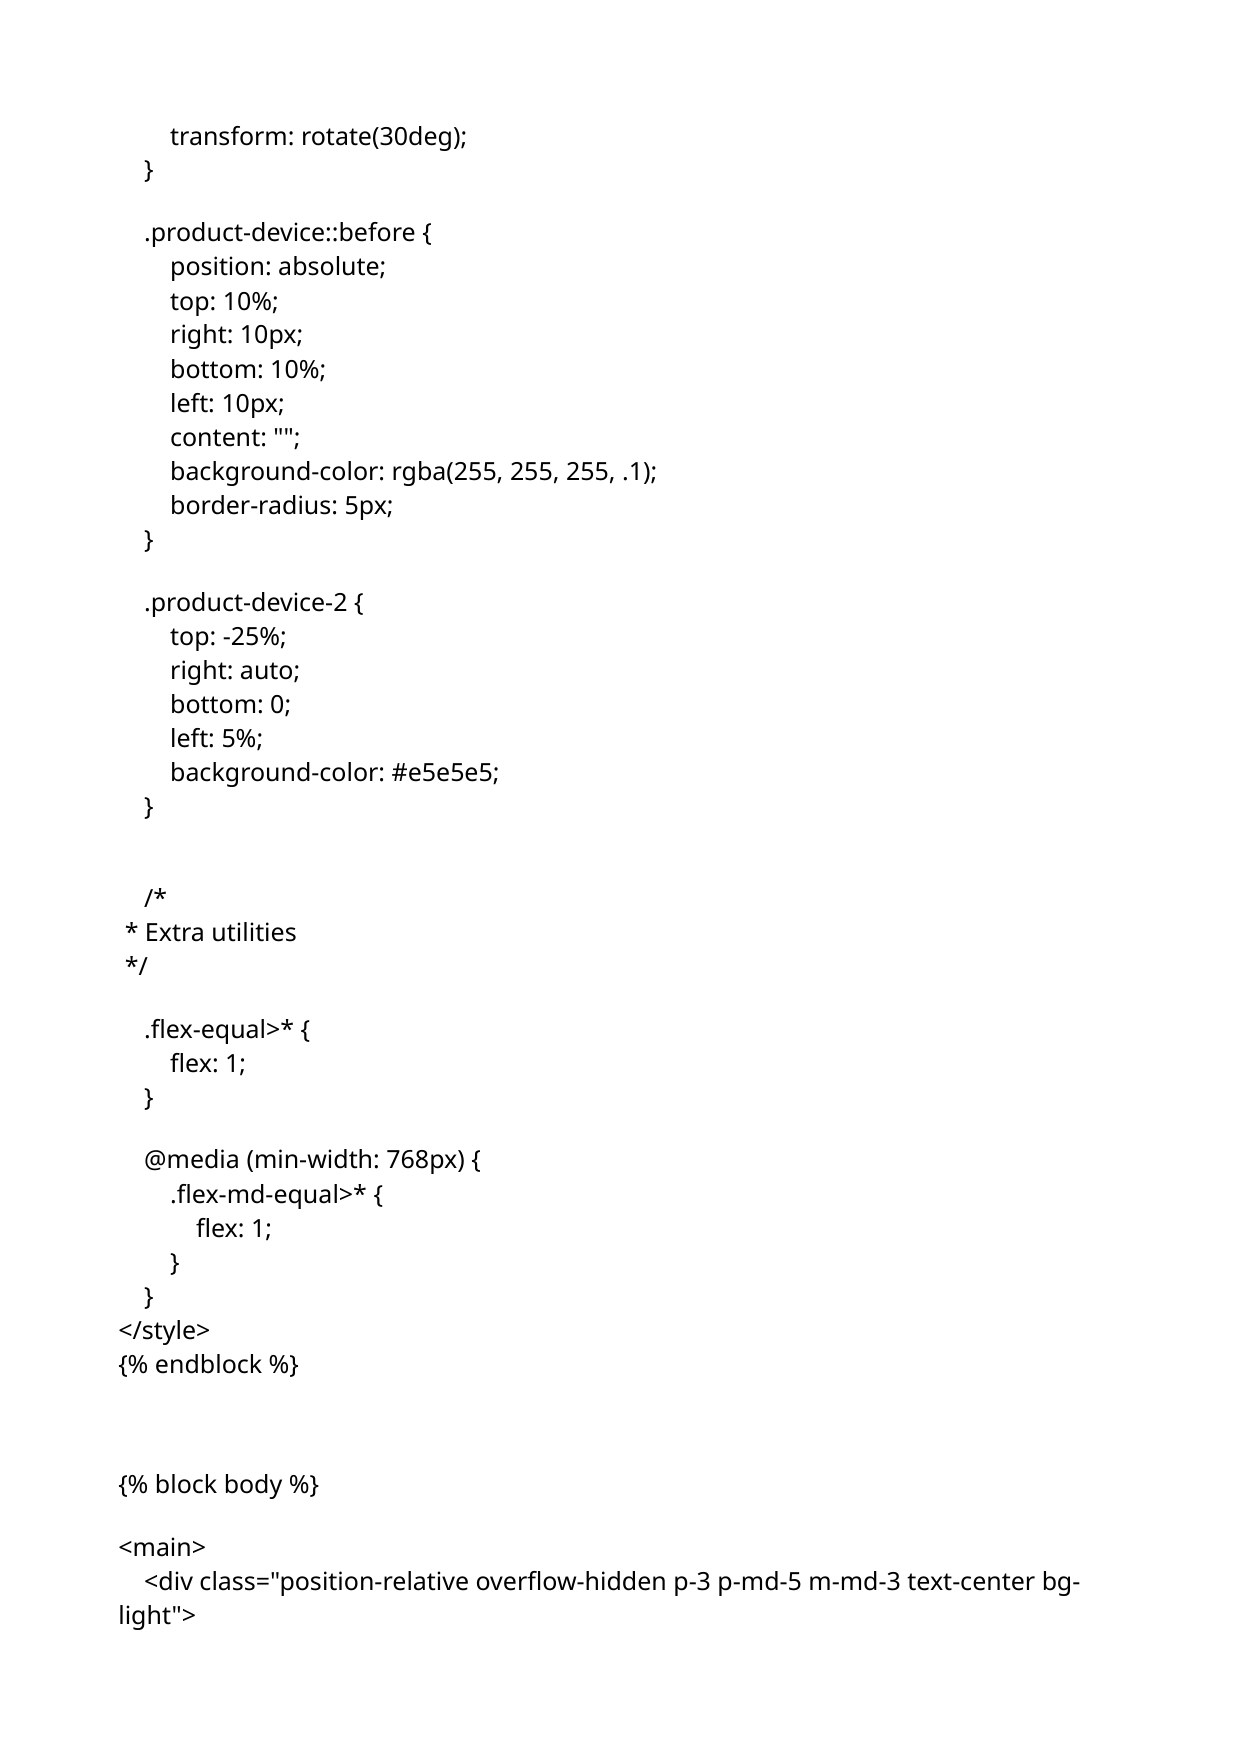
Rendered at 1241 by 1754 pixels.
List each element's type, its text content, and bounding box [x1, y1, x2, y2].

text transform: rotate(30deg); } .product-device::before { position: absolute; top: 10%; right: 10px; bottom: 10%; left: 10px; content: ""; background-color: rgba(255, 255, 255, .1); border-radius: 5px; } .product-device-2 { top: -25%; right: auto; bottom: 0; left: 5%; background-color: #e5e5e5; } /* * Extra utilities */ .flex-equal>* { flex: 1; } @media (min-width: 768px) { .flex-md-equal>* { flex: 1; } } </style> {% endblock %} {% block body %} <main> <div class="position-relative overflow-hidden p-3 p-md-5 m-md-3 text-center bg-light"> [118, 118, 1122, 1632]
